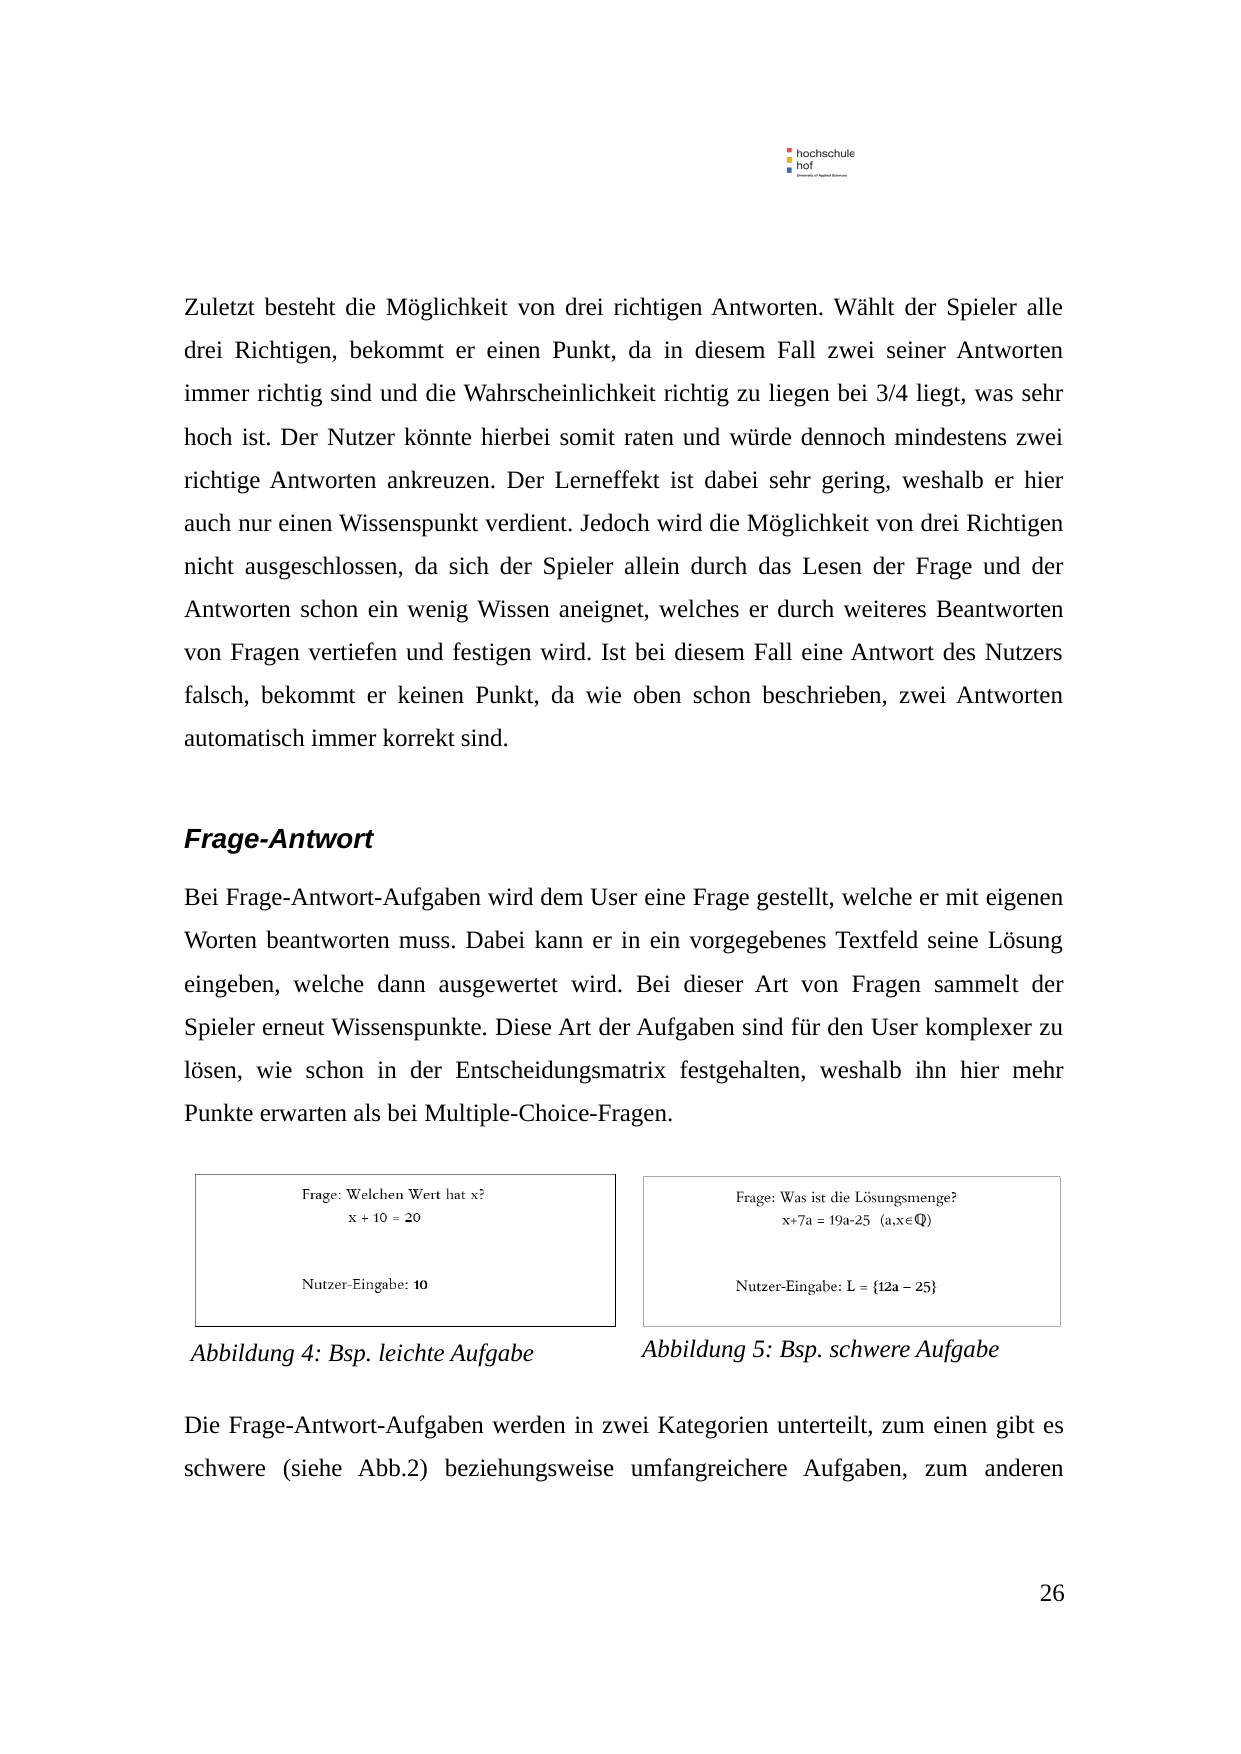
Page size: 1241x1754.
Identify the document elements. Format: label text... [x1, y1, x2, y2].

text Zuletzt besteht die Möglichkeit von drei richtigen Antworten. Wählt der Spieler alle drei Richtigen, bekommt er einen Punkt, da in diesem Fall zwei seiner Antworten immer richtig sind und die Wahrscheinlichkeit richtig zu liegen bei 3/4 liegt, was sehr hoch ist. Der Nutzer könnte hierbei somit raten und würde dennoch mindestens zwei richtige Antworten ankreuzen. Der Lerneffekt ist dabei sehr gering, weshalb er hier auch nur einen Wissenspunkt verdient. Jedoch wird die Möglichkeit von drei Richtigen nicht ausgeschlossen, da sich der Spieler allein durch das Lesen der Frage und der Antworten schon ein wenig Wissen aneignet, welches er durch weiteres Beantworten von Fragen vertiefen und festigen wird. Ist bei diesem Fall eine Antwort des Nutzers falsch, bekommt er keinen Punkt, da wie oben schon beschrieben, zwei Antworten automatisch immer korrekt sind. [184, 292, 1064, 752]
picture [786, 148, 855, 177]
picture [641, 1174, 1063, 1329]
picture [190, 1167, 622, 1333]
text Abbildung 4: Bsp. leichte Aufgabe [191, 1333, 622, 1367]
subtitle Frage-Antwort [184, 822, 1064, 854]
text Die Frage-Antwort-Aufgaben werden in zwei Kategorien unterteilt, zum einen gibt es schwere (siehe Abb.2) beziehungsweise umfangreichere Aufgaben, zum anderen [184, 1410, 1064, 1482]
text Abbildung 5: Bsp. schwere Aufgabe [642, 1329, 1063, 1363]
text Bei Frage-Antwort-Aufgaben wird dem User eine Frage gestellt, welche er mit eigenen Worten beantworten muss. Dabei kann er in ein vorgegebenes Textfeld seine Lösung eingeben, welche dann ausgewertet wird. Bei dieser Art von Fragen sammelt der Spieler erneut Wissenspunkte. Diese Art der Aufgaben sind für den User komplexer zu lösen, wie schon in der Entscheidungsmatrix festgehalten, weshalb ihn hier mehr Punkte erwarten als bei Multiple-Choice-Fragen. [184, 882, 1064, 1127]
